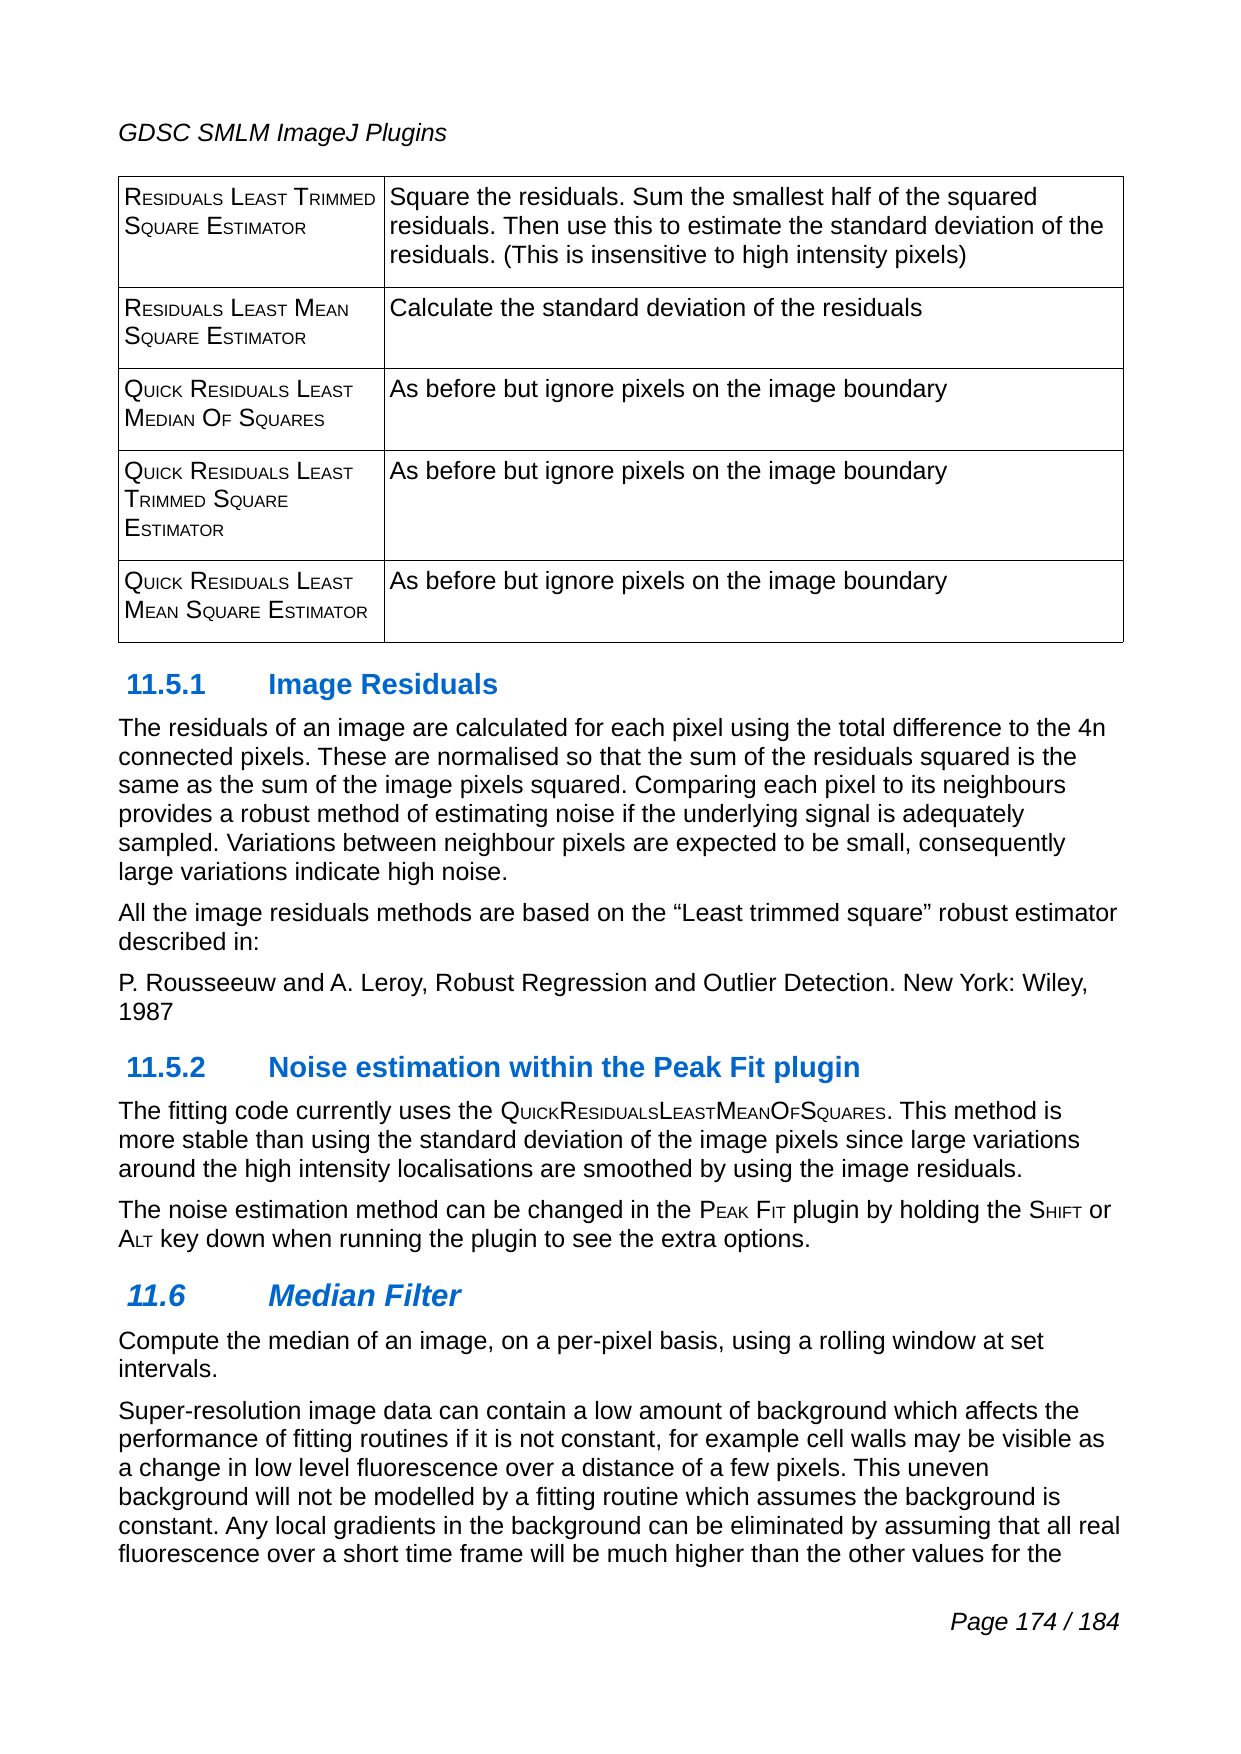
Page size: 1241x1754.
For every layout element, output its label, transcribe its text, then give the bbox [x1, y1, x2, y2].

table_cell As before but ignore pixels on the image boundary [385, 451, 1123, 560]
table_cell As before but ignore pixels on the image boundary [385, 369, 1123, 450]
table_cell Quick Residuals Least Trimmed Square Estimator [119, 451, 384, 560]
table_cell Quick Residuals Least Mean Square Estimator [119, 561, 384, 642]
table_cell Quick Residuals Least Median Of Squares [119, 369, 384, 450]
table_cell Residuals Least Mean Square Estimator [119, 288, 384, 368]
table_cell Square the residuals. Sum the smallest half of the squared residuals. Then use this to estimate the standard deviation of the residuals. (This is insensitive to high intensity pixels) [385, 177, 1123, 287]
table_cell As before but ignore pixels on the image boundary [385, 561, 1123, 642]
table_cell Residuals Least Trimmed Square Estimator [119, 177, 384, 287]
text All the image residuals methods are based on the “Least trimmed square” robust estimator described in: [118, 898, 1122, 955]
text The fitting code currently uses the QuickResidualsLeastMeanOfSquares. This method is more stable than using the standard deviation of the image pixels since large variations around the high intensity localisations are smoothed by using the image residuals. [118, 1096, 1122, 1183]
text The noise estimation method can be changed in the Peak Fit plugin by holding the Shift or Alt key down when running the plugin to see the extra options. [118, 1195, 1122, 1253]
subtitle Median Filter [118, 1277, 1122, 1313]
text The residuals of an image are calculated for each pixel using the total difference to the 4n connected pixels. These are normalised so that the sum of the residuals squared is the same as the sum of the image pixels squared. Comparing each pixel to its neighbours provides a robust method of estimating noise if the underlying signal is adequately sampled. Variations between neighbour pixels are expected to be small, consequently large variations indicate high noise. [118, 713, 1122, 885]
table_cell Calculate the standard deviation of the residuals [385, 288, 1123, 368]
text P. Rousseeuw and A. Leroy, Robust Regression and Outlier Detection. New York: Wiley, 1987 [118, 968, 1122, 1025]
subtitle Image Residuals [118, 667, 1122, 700]
text Compute the median of an image, on a per-pixel basis, using a rolling window at set intervals. [118, 1326, 1122, 1383]
subtitle Noise estimation within the Peak Fit plugin [118, 1050, 1122, 1084]
text Super-resolution image data can contain a low amount of background which affects the performance of fitting routines if it is not constant, for example cell walls may be visible as a change in low level fluorescence over a distance of a few pixels. This uneven background will not be modelled by a fitting routine which assumes the background is constant. Any local gradients in the background can be eliminated by assuming that all real fluorescence over a short time frame will be much higher than the other values for the [118, 1396, 1122, 1568]
